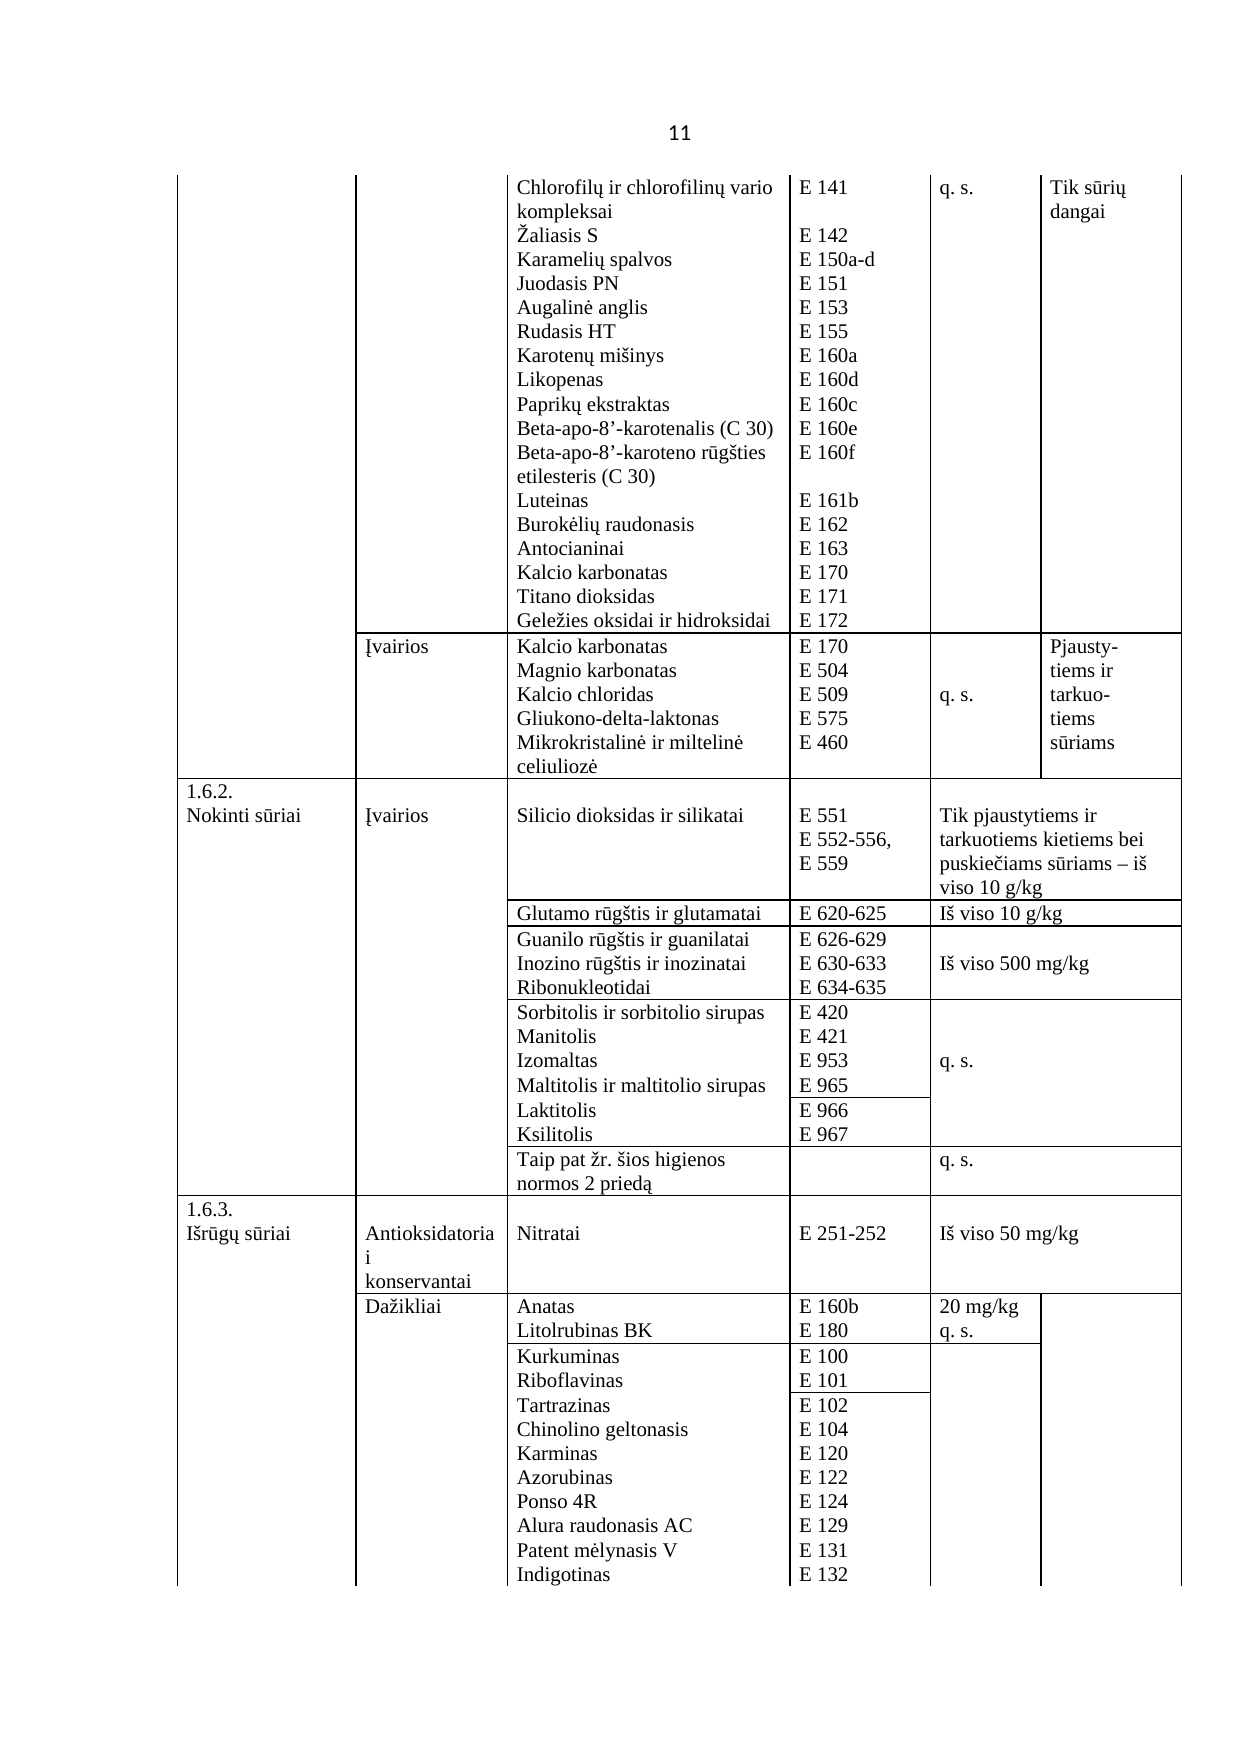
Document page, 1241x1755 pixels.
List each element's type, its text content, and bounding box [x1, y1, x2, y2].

table_cell [357, 391, 507, 416]
table_cell [357, 175, 507, 223]
table_cell E 170 [791, 634, 930, 658]
table_cell Ponso 4R [508, 1489, 789, 1513]
table_cell Iš viso 50 mg/kg [931, 1196, 1181, 1293]
table_cell Ksilitolis [508, 1122, 789, 1146]
table_cell [931, 416, 1040, 439]
table_cell [1042, 368, 1181, 391]
table_cell [357, 608, 507, 632]
table_cell [357, 899, 507, 925]
table_cell Tik sūrių dangai [1042, 175, 1181, 223]
table_cell [178, 512, 355, 536]
table_cell [178, 1073, 355, 1097]
table_cell [357, 1318, 507, 1342]
table_cell tiems ir [1042, 658, 1181, 682]
table_cell [1042, 1294, 1181, 1318]
table_cell [357, 1538, 507, 1562]
table_cell [931, 730, 1040, 778]
table_cell E 953 [791, 1049, 930, 1072]
table_cell q. s. [931, 1318, 1040, 1342]
table_cell [357, 488, 507, 512]
table_cell [178, 1368, 355, 1392]
table_cell E 160e [791, 416, 930, 439]
table_cell q. s. [931, 175, 1040, 223]
table_cell [357, 512, 507, 536]
table_cell E 163 [791, 536, 930, 560]
table_cell E 141 [791, 175, 930, 223]
table_cell [178, 1514, 355, 1537]
table_cell q. s. [931, 682, 1040, 706]
table_cell E 160c [791, 391, 930, 416]
table_cell E 101 [791, 1368, 930, 1392]
table_cell [178, 1489, 355, 1513]
table_cell [1042, 1417, 1181, 1441]
table_cell [931, 1465, 1040, 1489]
table_cell [178, 899, 355, 925]
table_cell [178, 295, 355, 319]
table_cell [178, 925, 355, 951]
table_cell [357, 1368, 507, 1392]
table_cell [178, 343, 355, 367]
table_cell [1042, 536, 1181, 560]
table_cell [931, 608, 1040, 632]
table_cell [357, 560, 507, 584]
table_cell [931, 1122, 1181, 1146]
table_cell Chlorofilų ir chlorofilinų vario kompleksai [508, 175, 789, 223]
table_cell [931, 536, 1040, 560]
table_cell [178, 730, 355, 778]
table_cell [178, 1293, 355, 1318]
table_cell [357, 247, 507, 271]
table_cell Tik pjaustytiems ir tarkuotiems kietiems bei puskiečiams sūriams – iš viso 10 g/kg [931, 779, 1181, 899]
table_cell Riboflavinas [508, 1368, 789, 1392]
table_cell [931, 975, 1181, 999]
table_cell E 172 [791, 608, 930, 632]
table_cell Geležies oksidai ir hidroksidai [508, 608, 789, 632]
table_cell [1042, 1343, 1181, 1368]
table_cell [1042, 416, 1181, 439]
table_cell Taip pat žr. šios higienos normos 2 priedą [508, 1147, 789, 1195]
table_cell Silicio dioksidas ir silikatai [508, 779, 789, 899]
table_cell [931, 512, 1040, 536]
table_cell E 966 [791, 1098, 930, 1122]
table_cell Inozino rūgštis ir inozinatai [508, 951, 789, 975]
table_cell tarkuo- [1042, 682, 1181, 706]
table_cell [178, 536, 355, 560]
table_cell E 626-629 [791, 927, 930, 951]
table_cell [1042, 1489, 1181, 1513]
table_cell [178, 682, 355, 706]
table_cell Maltitolis ir maltitolio sirupas [508, 1073, 789, 1097]
table_cell q. s. [931, 1049, 1181, 1072]
table_cell [931, 295, 1040, 319]
table_cell Beta-apo-8’-karoteno rūgšties etilesteris (C 30) [508, 440, 789, 488]
table_cell [1042, 488, 1181, 512]
table_cell [178, 416, 355, 439]
table_cell Glutamo rūgštis ir glutamatai [508, 901, 789, 925]
table_cell [357, 295, 507, 319]
table_cell E 967 [791, 1122, 930, 1146]
table_cell [791, 1147, 930, 1195]
table_cell E 131 [791, 1538, 930, 1562]
table_cell [931, 440, 1040, 488]
table_cell Augalinė anglis [508, 295, 789, 319]
table_cell [931, 1392, 1040, 1417]
table_cell [931, 247, 1040, 271]
table_cell E 161b [791, 488, 930, 512]
table_cell [178, 1318, 355, 1342]
table_cell [178, 1441, 355, 1465]
table_cell [1042, 512, 1181, 536]
table_cell [1042, 1392, 1181, 1417]
table_cell Dažikliai [357, 1294, 507, 1318]
table_cell [357, 536, 507, 560]
table_cell [357, 368, 507, 391]
table_cell E 150a-d [791, 247, 930, 271]
table_cell [1042, 247, 1181, 271]
table_cell Patent mėlynasis V [508, 1538, 789, 1562]
table_cell [178, 560, 355, 584]
table_cell E 155 [791, 319, 930, 343]
table_cell Antioksidatoriai konservantai [357, 1196, 507, 1293]
table_cell [357, 584, 507, 608]
table_cell [357, 1441, 507, 1465]
table_cell [931, 1097, 1181, 1122]
table_cell [931, 1024, 1181, 1048]
table_cell [357, 975, 507, 999]
table_cell [178, 1049, 355, 1072]
table_cell [178, 1392, 355, 1417]
table_cell E 160a [791, 343, 930, 367]
table_cell [931, 1489, 1040, 1513]
table_cell Ribonukleotidai [508, 975, 789, 999]
table_cell [178, 223, 355, 247]
table_cell [931, 368, 1040, 391]
table_cell [178, 1538, 355, 1562]
table_cell [1042, 608, 1181, 632]
table_cell [178, 632, 355, 658]
table_cell E 104 [791, 1417, 930, 1441]
table_cell [178, 975, 355, 999]
table_cell [1042, 1538, 1181, 1562]
table_cell [357, 1024, 507, 1048]
table_cell [178, 1465, 355, 1489]
table_cell Kalcio chloridas [508, 682, 789, 706]
table_cell E 124 [791, 1489, 930, 1513]
table_cell [357, 1417, 507, 1441]
table_cell Kurkuminas [508, 1344, 789, 1368]
table_cell Iš viso 500 mg/kg [931, 951, 1181, 975]
table_cell E 102 [791, 1393, 930, 1417]
table_cell Karotenų mišinys [508, 343, 789, 367]
table_cell [178, 658, 355, 682]
table_cell [931, 319, 1040, 343]
table_cell [178, 1097, 355, 1122]
table_cell [357, 1343, 507, 1368]
table_cell E 120 [791, 1441, 930, 1465]
table_cell [357, 682, 507, 706]
table_cell E 142 [791, 223, 930, 247]
table_cell [931, 271, 1040, 295]
table_cell [357, 319, 507, 343]
table_cell [931, 1417, 1040, 1441]
table_cell [1042, 440, 1181, 488]
table_cell [931, 927, 1181, 951]
table_cell 20 mg/kg [931, 1294, 1040, 1318]
table_cell Mikrokristalinė ir miltelinė celiuliozė [508, 730, 789, 778]
table_cell Alura raudonasis AC [508, 1514, 789, 1537]
table_cell Kalcio karbonatas [508, 634, 789, 658]
table_cell Burokėlių raudonasis [508, 512, 789, 536]
table_cell [357, 1122, 507, 1146]
table_cell E 160f [791, 440, 930, 488]
table_cell [357, 1146, 507, 1195]
table_cell [357, 730, 507, 778]
table_cell [357, 1049, 507, 1072]
table_cell E 551 E 552-556, E 559 [791, 779, 930, 899]
table_cell Sorbitolis ir sorbitolio sirupas [508, 1000, 789, 1024]
table_cell [931, 223, 1040, 247]
table_cell E 132 [791, 1562, 930, 1586]
table_cell [357, 271, 507, 295]
table_cell E 170 [791, 560, 930, 584]
table_cell [1042, 1465, 1181, 1489]
table_cell [357, 706, 507, 730]
table_cell [931, 1514, 1040, 1537]
table_cell Litolrubinas BK [508, 1318, 789, 1342]
table_cell [357, 951, 507, 975]
table_cell Manitolis [508, 1024, 789, 1048]
table_cell [357, 1562, 507, 1586]
table_cell E 420 [791, 1000, 930, 1024]
table_cell q. s. [931, 1147, 1181, 1195]
table_cell [1042, 319, 1181, 343]
table_cell Įvairios [357, 779, 507, 899]
table_cell [178, 584, 355, 608]
table_cell [178, 999, 355, 1024]
table_cell E 160d [791, 368, 930, 391]
table_cell E 504 [791, 658, 930, 682]
table_cell [931, 1000, 1181, 1024]
table_cell Įvairios [357, 634, 507, 658]
table_cell [178, 1146, 355, 1195]
table_cell [931, 634, 1040, 658]
table_cell 1.6.2. Nokinti sūriai [178, 779, 355, 899]
table_cell [178, 1562, 355, 1586]
table_cell [178, 319, 355, 343]
table_cell [178, 175, 355, 223]
table_cell [931, 658, 1040, 682]
table_cell [357, 1489, 507, 1513]
table_cell 1.6.3. Išrūgų sūriai [178, 1196, 355, 1293]
table_cell Izomaltas [508, 1049, 789, 1072]
table_cell Anatas [508, 1294, 789, 1318]
table_cell E 460 [791, 730, 930, 778]
table_cell Likopenas [508, 368, 789, 391]
table_cell E 575 [791, 706, 930, 730]
table_cell Nitratai [508, 1196, 789, 1293]
table_cell E 965 [791, 1073, 930, 1097]
table_cell E 171 [791, 584, 930, 608]
table_cell [357, 1097, 507, 1122]
table_cell [178, 488, 355, 512]
table_cell [178, 1122, 355, 1146]
table_cell [178, 1343, 355, 1368]
table_cell Kalcio karbonatas [508, 560, 789, 584]
table_cell Guanilo rūgštis ir guanilatai [508, 927, 789, 951]
table_cell [1042, 391, 1181, 416]
table_cell [931, 1368, 1040, 1392]
table_cell [357, 440, 507, 488]
table_cell [178, 368, 355, 391]
table_cell [357, 925, 507, 951]
table_cell Gliukono-delta-laktonas [508, 706, 789, 730]
table_cell E 160b [791, 1294, 930, 1318]
table_cell [178, 440, 355, 488]
table_cell [178, 706, 355, 730]
table_cell [1042, 1441, 1181, 1465]
table_cell E 180 [791, 1318, 930, 1342]
table_cell [178, 608, 355, 632]
table_cell Žaliasis S [508, 223, 789, 247]
table_cell E 153 [791, 295, 930, 319]
table_cell Juodasis PN [508, 271, 789, 295]
table_cell [357, 1514, 507, 1537]
table_cell Paprikų ekstraktas [508, 391, 789, 416]
table_cell E 162 [791, 512, 930, 536]
table_cell [357, 1465, 507, 1489]
table_cell [1042, 343, 1181, 367]
table_cell [931, 343, 1040, 367]
table_cell [178, 1417, 355, 1441]
table_cell Laktitolis [508, 1097, 789, 1122]
table_cell [1042, 1318, 1181, 1342]
table_cell [1042, 223, 1181, 247]
table_cell E 421 [791, 1024, 930, 1048]
table_cell Magnio karbonatas [508, 658, 789, 682]
table_cell Karminas [508, 1441, 789, 1465]
table_cell [1042, 560, 1181, 584]
table_cell Iš viso 10 g/kg [931, 901, 1181, 925]
table_cell [931, 1538, 1040, 1562]
table_cell Tartrazinas [508, 1392, 789, 1417]
table_cell E 151 [791, 271, 930, 295]
table_cell E 620-625 [791, 901, 930, 925]
table_cell [931, 560, 1040, 584]
table_cell [1042, 1514, 1181, 1537]
table_cell E 129 [791, 1514, 930, 1537]
table_cell Chinolino geltonasis [508, 1417, 789, 1441]
table_cell [357, 223, 507, 247]
table_cell [931, 1344, 1040, 1368]
table_cell [931, 1562, 1040, 1586]
table_cell E 251-252 [791, 1196, 930, 1293]
table_cell [931, 488, 1040, 512]
table_cell Rudasis HT [508, 319, 789, 343]
table_cell [931, 391, 1040, 416]
table_cell tiems [1042, 706, 1181, 730]
table_cell [1042, 271, 1181, 295]
table_cell E 100 [791, 1344, 930, 1368]
table_cell [178, 247, 355, 271]
table_cell E 634-635 [791, 975, 930, 999]
table_cell E 509 [791, 682, 930, 706]
table_cell [178, 391, 355, 416]
table_cell [1042, 584, 1181, 608]
table_cell Antocianinai [508, 536, 789, 560]
table_cell [357, 999, 507, 1024]
table_cell Luteinas [508, 488, 789, 512]
table_cell [357, 343, 507, 367]
table_cell Indigotinas [508, 1562, 789, 1586]
table_cell [931, 706, 1040, 730]
table_cell [357, 1392, 507, 1417]
table_cell [178, 271, 355, 295]
table_cell [931, 1073, 1181, 1097]
table_cell sūriams [1042, 730, 1181, 778]
table_cell [1042, 1562, 1181, 1586]
table_cell [357, 658, 507, 682]
table_cell [1042, 1368, 1181, 1392]
table_cell [357, 416, 507, 439]
table_cell E 630-633 [791, 951, 930, 975]
table_cell [357, 1073, 507, 1097]
table_cell Beta-apo-8’-karotenalis (C 30) [508, 416, 789, 439]
table_cell Pjausty- [1042, 634, 1181, 658]
table_cell [1042, 295, 1181, 319]
table_cell Karamelių spalvos [508, 247, 789, 271]
table_cell E 122 [791, 1465, 930, 1489]
table_cell [931, 584, 1040, 608]
table_cell [931, 1441, 1040, 1465]
table_cell Titano dioksidas [508, 584, 789, 608]
table_cell Azorubinas [508, 1465, 789, 1489]
table_cell [178, 1024, 355, 1048]
table_cell [178, 951, 355, 975]
